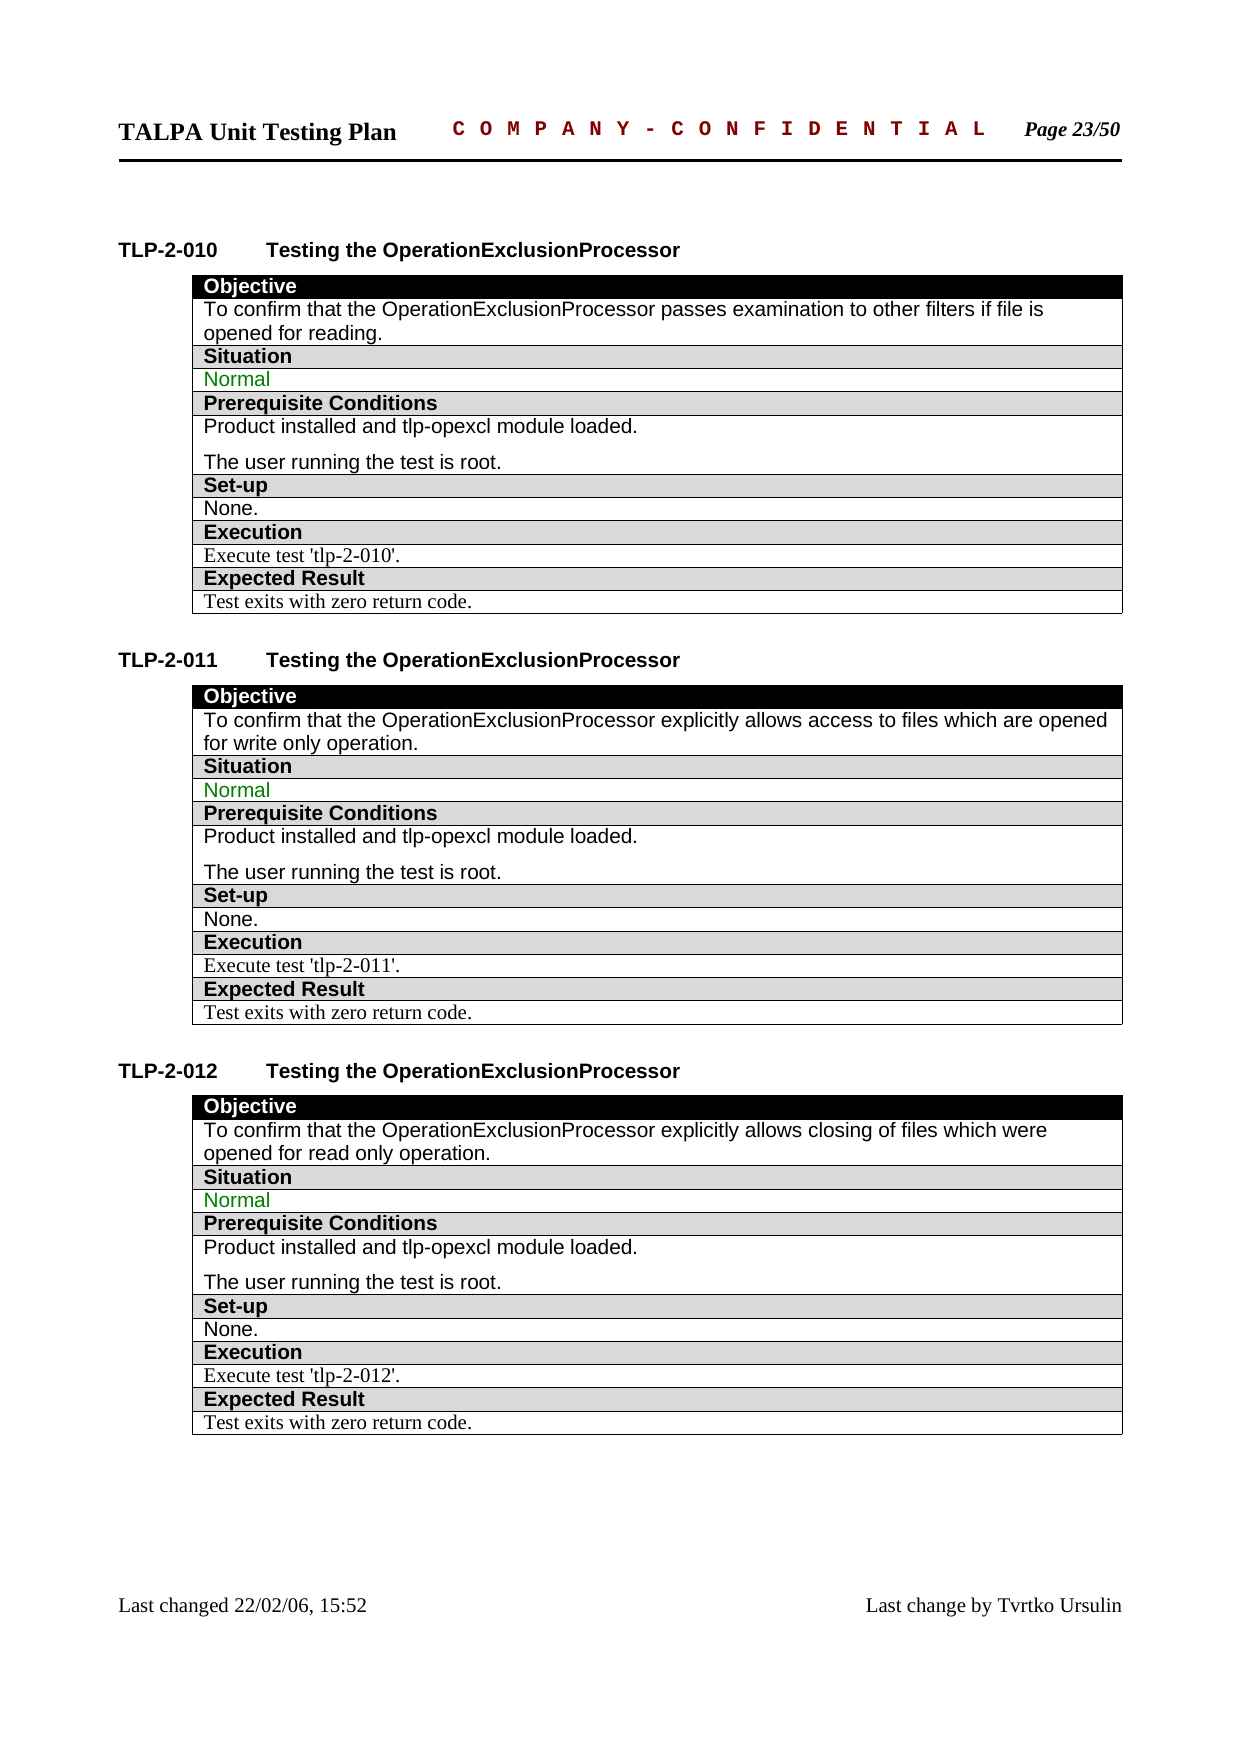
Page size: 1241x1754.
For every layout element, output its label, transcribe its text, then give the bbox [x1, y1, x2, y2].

table_cell Product installed and tlp-opexcl module loaded. The user running the test is root. [193, 416, 1122, 474]
table_cell Set-up [193, 885, 1122, 907]
table_cell Situation [193, 346, 1122, 368]
text TLP-2-010 Testing the OperationExclusionProcessor [118, 239, 1122, 262]
table_cell Situation [193, 756, 1122, 778]
table_cell Execution [193, 1342, 1122, 1364]
table_cell Execution [193, 932, 1122, 954]
table_cell Normal [193, 1190, 1122, 1212]
table_cell To confirm that the OperationExclusionProcessor explicitly allows closing of files which were opened for read only operation. [193, 1120, 1122, 1165]
table_cell None. [193, 498, 1122, 520]
table_cell Execute test 'tlp-2-010'. [193, 545, 1122, 567]
table_header Objective [193, 276, 1122, 298]
table_cell Execution [193, 521, 1122, 544]
table_cell Expected Result [193, 978, 1122, 1000]
table_cell Normal [193, 779, 1122, 801]
table_cell Execute test 'tlp-2-011'. [193, 955, 1122, 977]
table_cell Situation [193, 1166, 1122, 1189]
table_cell Test exits with zero return code. [193, 591, 1122, 613]
table_cell Product installed and tlp-opexcl module loaded. The user running the test is root. [193, 1236, 1122, 1294]
table_cell Product installed and tlp-opexcl module loaded. The user running the test is root. [193, 826, 1122, 884]
table_cell Set-up [193, 475, 1122, 497]
table_header Objective [193, 1096, 1122, 1119]
table_cell Normal [193, 369, 1122, 391]
table_cell Set-up [193, 1295, 1122, 1318]
table_cell Prerequisite Conditions [193, 1213, 1122, 1235]
table_cell Test exits with zero return code. [193, 1001, 1122, 1024]
table_cell None. [193, 908, 1122, 931]
table_cell Expected Result [193, 568, 1122, 590]
table_cell Expected Result [193, 1388, 1122, 1411]
table_header Objective [193, 686, 1122, 708]
table_cell To confirm that the OperationExclusionProcessor passes examination to other filters if file is opened for reading. [193, 299, 1122, 345]
table_cell Test exits with zero return code. [193, 1412, 1122, 1434]
table_cell To confirm that the OperationExclusionProcessor explicitly allows access to files which are opened for write only operation. [193, 709, 1122, 755]
table_cell Execute test 'tlp-2-012'. [193, 1365, 1122, 1387]
table_cell None. [193, 1319, 1122, 1341]
text TLP-2-012 Testing the OperationExclusionProcessor [118, 1059, 1122, 1083]
table_cell Prerequisite Conditions [193, 802, 1122, 825]
text TLP-2-011 Testing the OperationExclusionProcessor [118, 649, 1122, 672]
table_cell Prerequisite Conditions [193, 392, 1122, 415]
